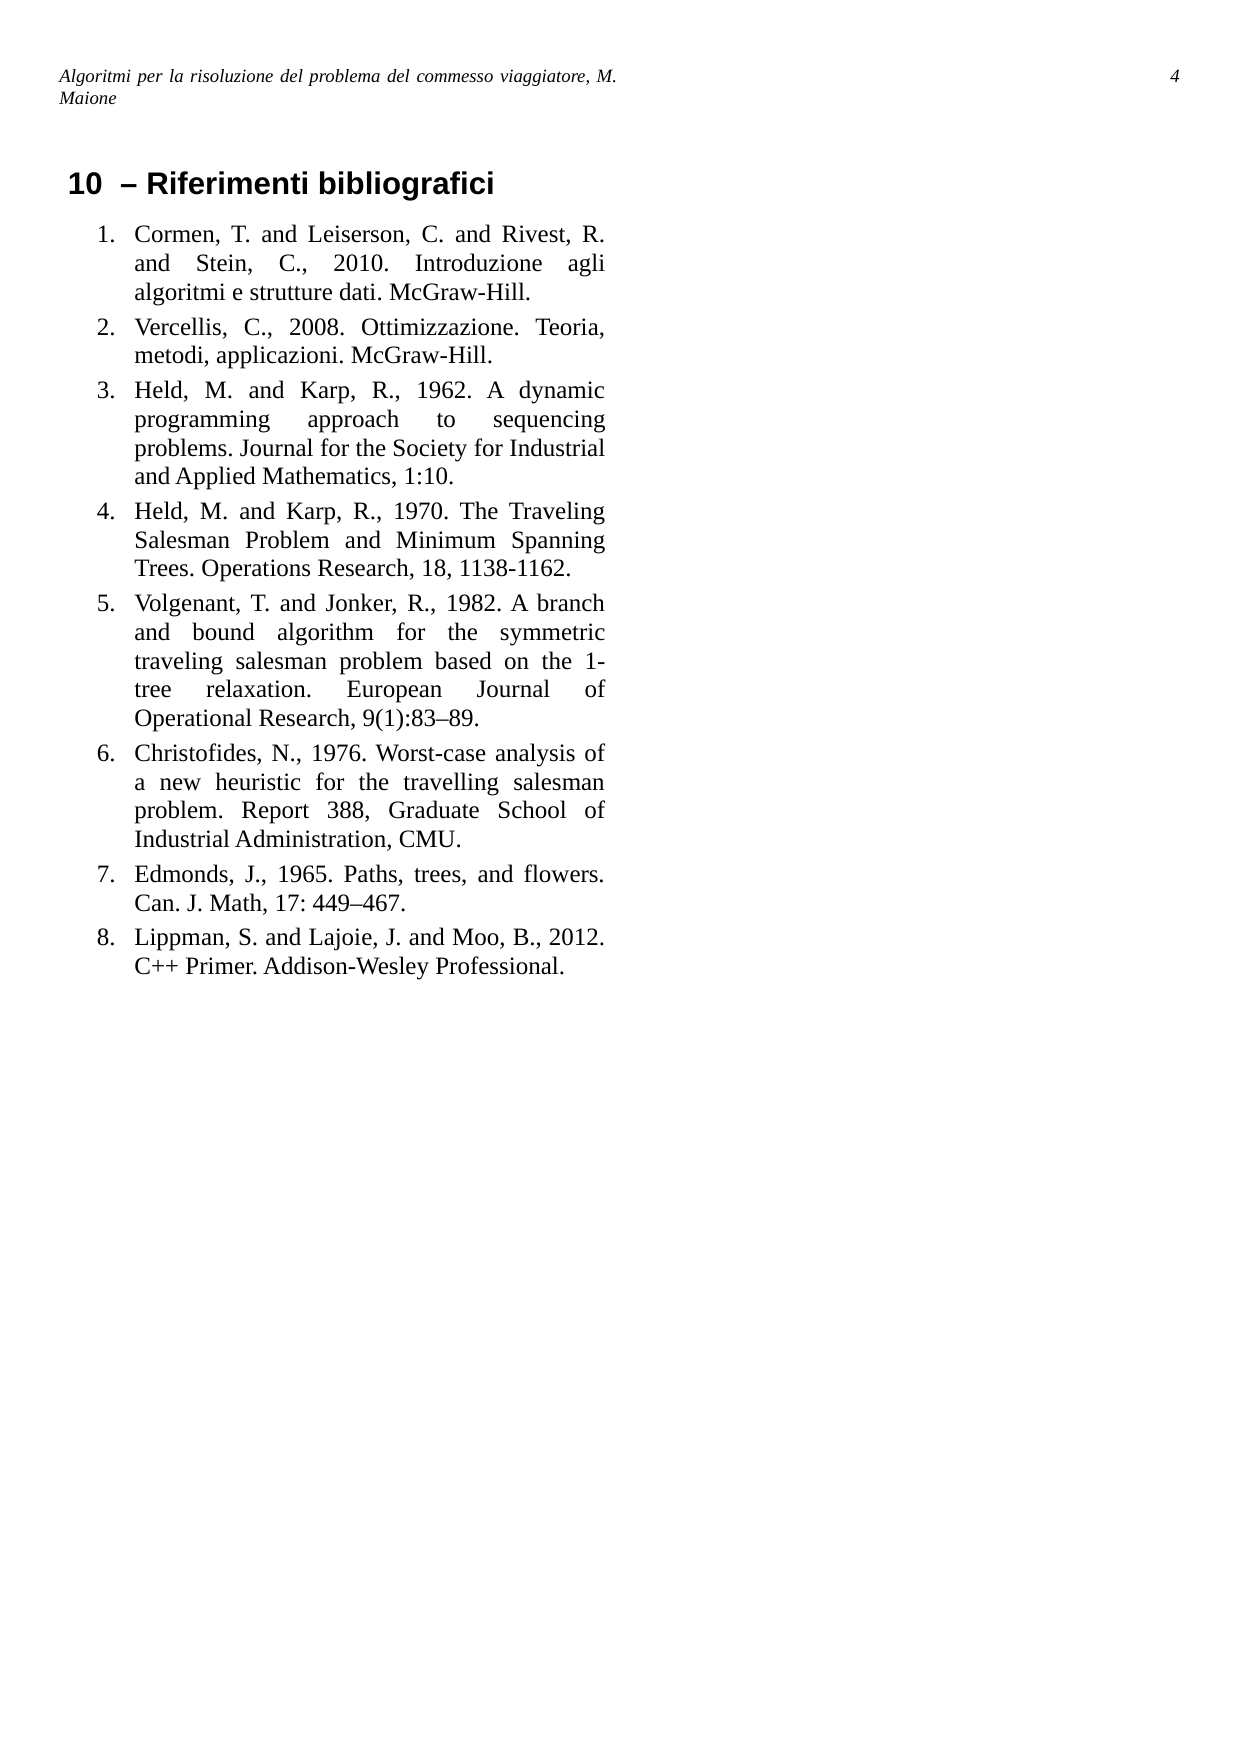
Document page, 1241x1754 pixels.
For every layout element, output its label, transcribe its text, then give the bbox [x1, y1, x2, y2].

list Lippman, S. and Lajoie, J. and Moo, B., 2012. C++ Primer. Addison-Wesley Professional. [97, 922, 605, 980]
list Christofides, N., 1976. Worst-case analysis of a new heuristic for the travelling salesman problem. Report 388, Graduate School of Industrial Administration, CMU. [97, 738, 605, 853]
list Cormen, T. and Leiserson, C. and Rivest, R. and Stein, C., 2010. Introduzione agli algoritmi e strutture dati. McGraw-Hill. [97, 219, 605, 306]
list Volgenant, T. and Jonker, R., 1982. A branch and bound algorithm for the symmetric traveling salesman problem based on the 1-tree relaxation. European Journal of Operational Research, 9(1):83–89. [97, 588, 605, 732]
subtitle Riferimenti bibliografici [59, 165, 605, 201]
list Held, M. and Karp, R., 1970. The Traveling Salesman Problem and Minimum Spanning Trees. Operations Research, 18, 1138-1162. [97, 496, 605, 582]
list Vercellis, C., 2008. Ottimizzazione. Teoria, metodi, applicazioni. McGraw-Hill. [97, 312, 605, 369]
list Held, M. and Karp, R., 1962. A dynamic programming approach to sequencing problems. Journal for the Society for Industrial and Applied Mathematics, 1:10. [97, 375, 605, 490]
list Edmonds, J., 1965. Paths, trees, and flowers. Can. J. Math, 17: 449–467. [97, 859, 605, 916]
